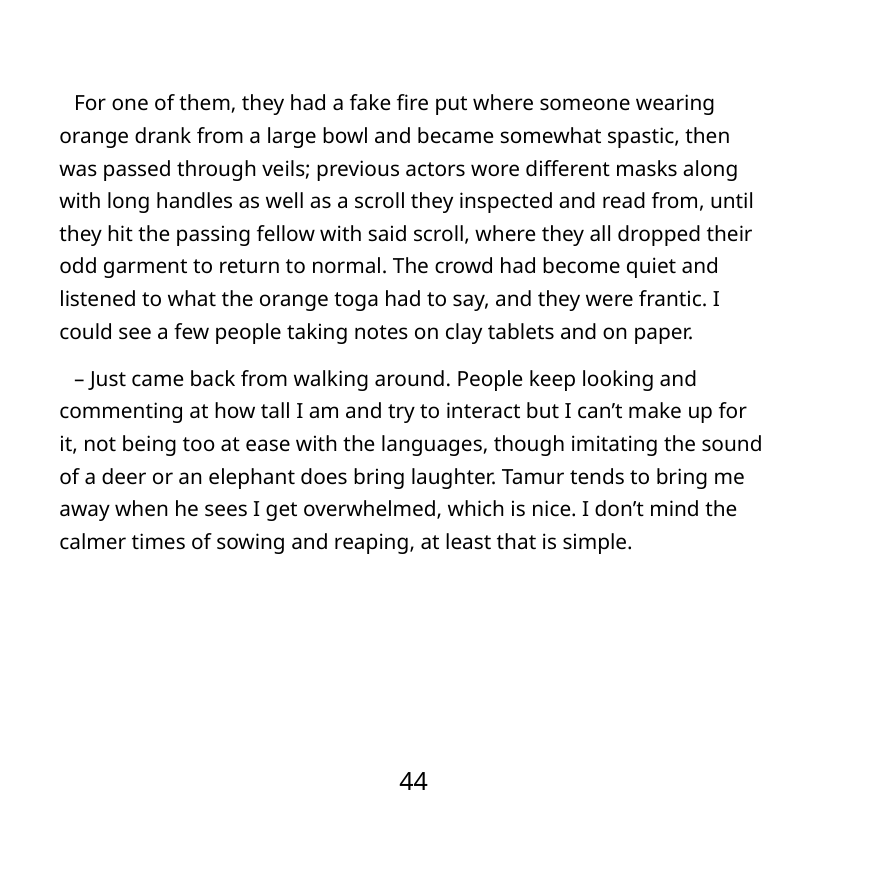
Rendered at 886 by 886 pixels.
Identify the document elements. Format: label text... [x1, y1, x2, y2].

text – Just came back from walking around. People keep looking and commenting at how tall I am and try to interact but I can’t make up for it, not being too at ease with the languages, though imitating the sound of a deer or an elephant does bring laughter. Tamur tends to bring me away when he sees I get overwhelmed, which is nice. I don’t mind the calmer times of sowing and reaping, at least that is simple. [59, 364, 768, 555]
text For one of them, they had a fake fire put where someone wearing orange drank from a large bowl and became somewhat spastic, then was passed through veils; previous actors wore different masks along with long handles as well as a scroll they inspected and read from, until they hit the passing fellow with said scroll, where they all dropped their odd garment to return to normal. The crowd had become quiet and listened to what the orange toga had to say, and they were frantic. I could see a few people taking notes on clay tablets and on paper. [59, 88, 768, 345]
